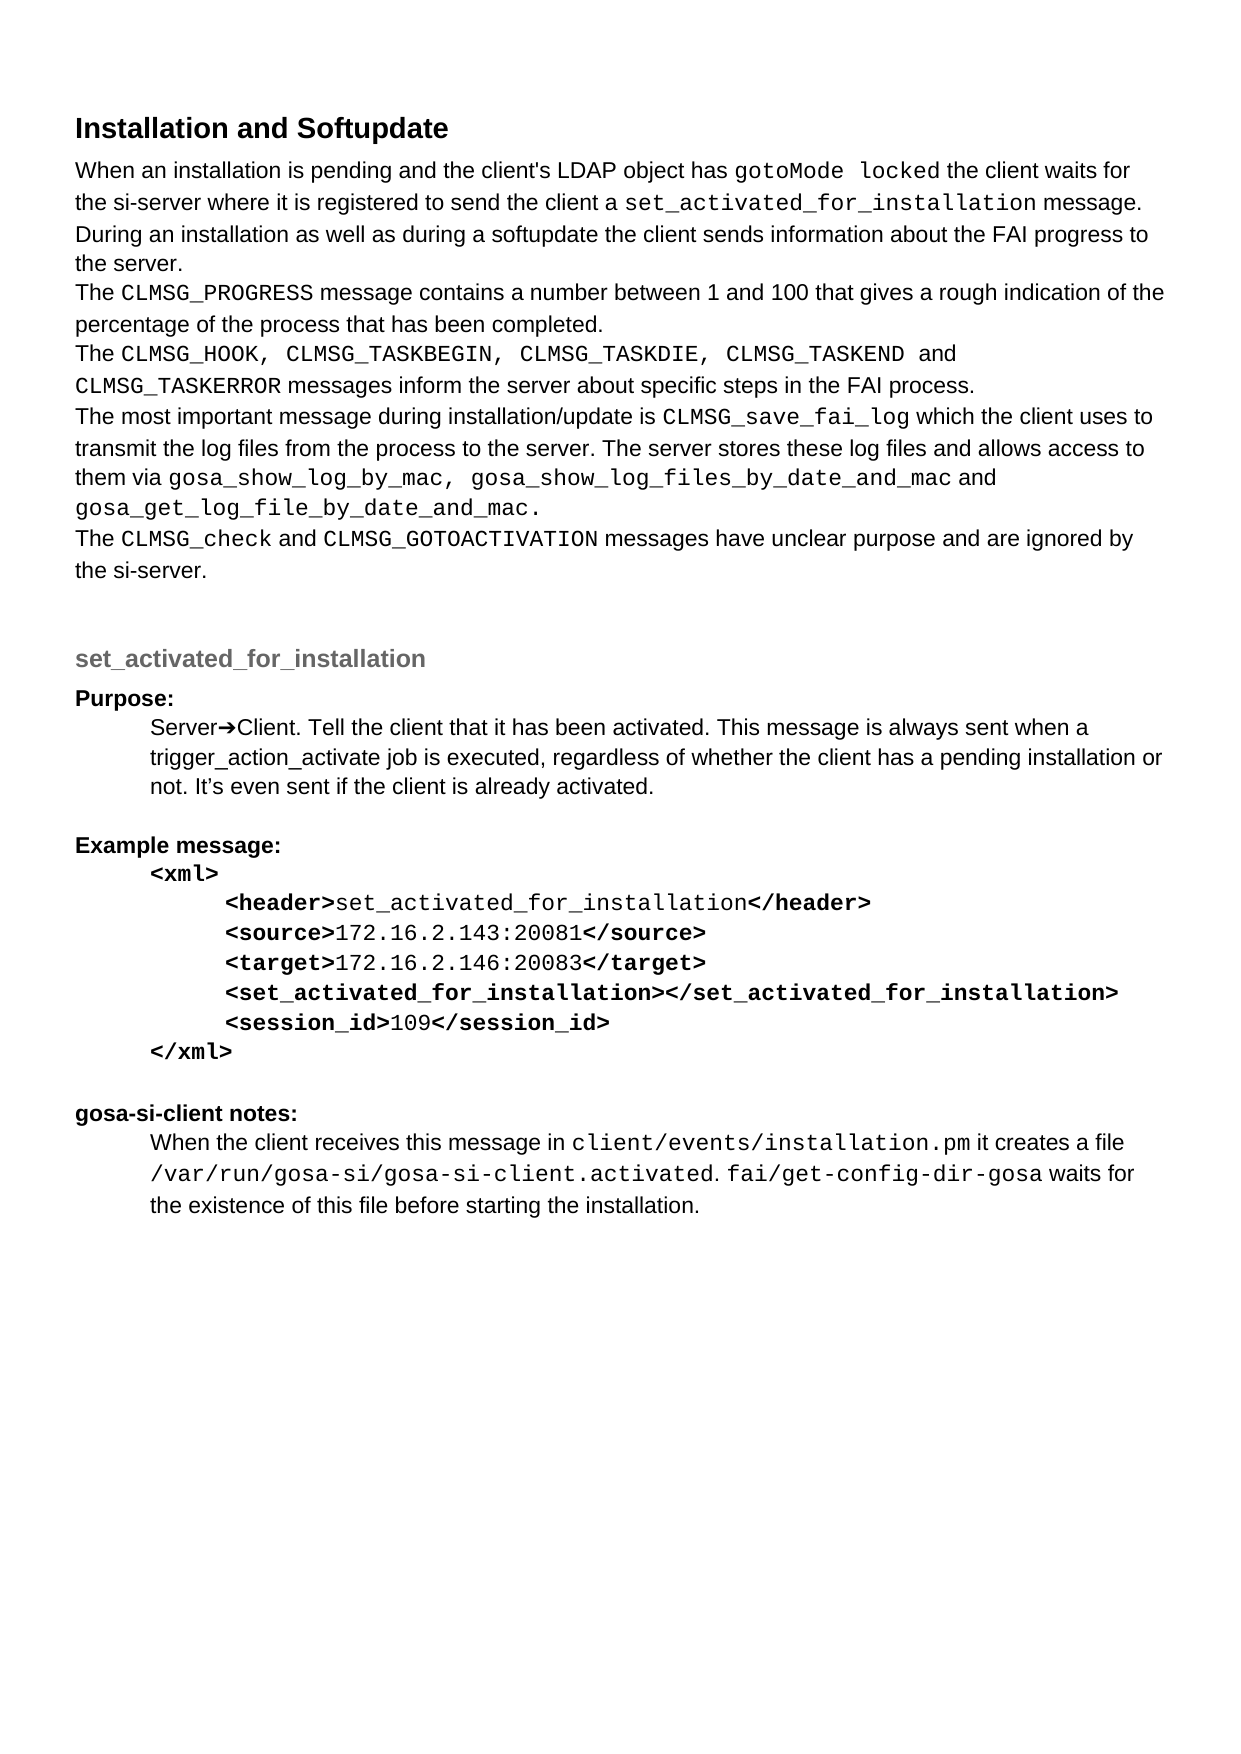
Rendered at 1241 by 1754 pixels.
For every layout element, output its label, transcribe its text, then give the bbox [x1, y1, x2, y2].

text The CLMSG_check and CLMSG_GOTOACTIVATION messages have unclear purpose and are ignored by the si-server. [75, 526, 1165, 583]
text <set_activated_for_installation></set_activated_for_installation> [225, 981, 1165, 1007]
text Example message: [75, 833, 1165, 858]
text During an installation as well as during a softupdate the client sends information about the FAI progress to the server. [75, 221, 1165, 276]
text When an installation is pending and the client's LDAP object has gotoMode locked the client waits for the si-server where it is registered to send the client a set_activated_for_installation message. [75, 158, 1165, 217]
text </xml> [150, 1041, 1165, 1067]
text <xml> [150, 862, 1165, 888]
text Server➔Client. Tell the client that it has been activated. This message is always sent when a trigger_action_activate job is executed, regardless of whether the client has a pending installation or not. It’s even sent if the client is already activated. [150, 715, 1165, 799]
text <session_id>109</session_id> [225, 1011, 1165, 1037]
text The CLMSG_PROGRESS message contains a number between 1 and 100 that gives a rough indication of the percentage of the process that has been completed. [75, 280, 1165, 337]
text The most important message during installation/update is CLMSG_save_fai_log which the client uses to transmit the log files from the process to the server. The server stores these log files and allows access to them via gosa_show_log_by_mac, gosa_show_log_files_by_date_and_mac and gosa_get_log_file_by_date_and_mac. [75, 404, 1165, 522]
subtitle Installation and Softupdate [75, 112, 1165, 145]
text <source>172.16.2.143:20081</source> [225, 922, 1165, 947]
text gosa-si-client notes: [75, 1100, 1165, 1126]
text <header>set_activated_for_installation</header> [225, 892, 1165, 918]
text <target>172.16.2.146:20083</target> [225, 951, 1165, 977]
subtitle set_activated_for_installation [75, 645, 1165, 673]
text Purpose: [75, 686, 1165, 711]
text When the client receives this message in client/events/installation.pm it creates a file /var/run/gosa-si/gosa-si-client.activated. fai/get-config-dir-gosa waits for the existence of this file before starting the installation. [150, 1130, 1165, 1218]
text The CLMSG_HOOK, CLMSG_TASKBEGIN, CLMSG_TASKDIE, CLMSG_TASKEND and CLMSG_TASKERROR messages inform the server about specific steps in the FAI process. [75, 341, 1165, 400]
